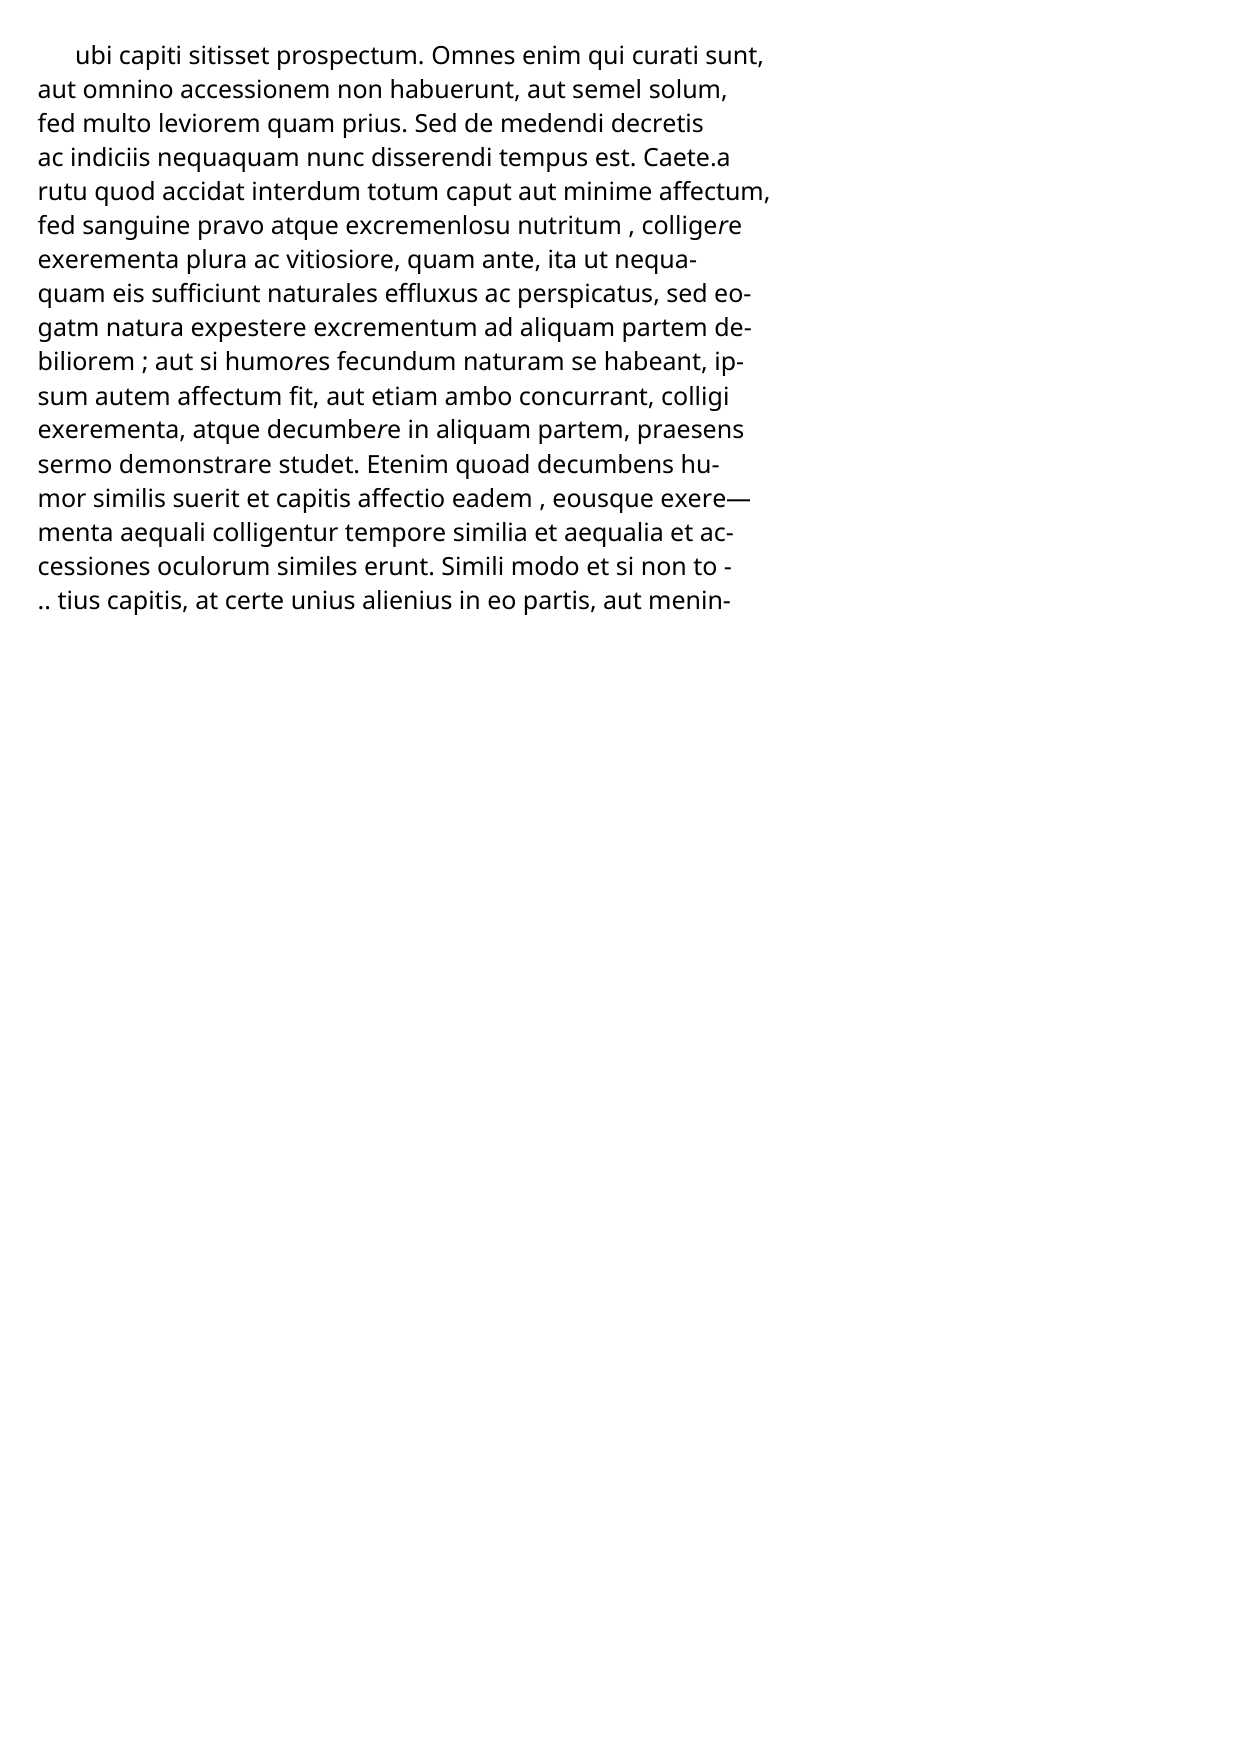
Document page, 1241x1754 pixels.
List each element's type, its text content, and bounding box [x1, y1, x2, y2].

text ubi capiti sitisset prospectum. Omnes enim qui curati sunt, aut omnino accessionem non habuerunt, aut semel solum, fed multo leviorem quam prius. Sed de medendi decretis ac indiciis nequaquam nunc disserendi tempus est. Caete.a rutu quod accidat interdum totum caput aut minime affectum, fed sanguine pravo atque excremenlosu nutritum , colligere exerementa plura ac vitiosiore, quam ante, ita ut nequa- quam eis sufficiunt naturales effluxus ac perspicatus, sed eo- gatm natura expestere excrementum ad aliquam partem de- biliorem ; aut si humores fecundum naturam se habeant, ip- sum autem affectum fit, aut etiam ambo concurrant, colligi exerementa, atque decumbere in aliquam partem, praesens sermo demonstrare studet. Etenim quoad decumbens hu- mor similis suerit et capitis affectio eadem , eousque exere— menta aequali colligentur tempore similia et aequalia et ac- cessiones oculorum similes erunt. Simili modo et si non to - .. tius capitis, at certe unius alienius in eo partis, aut menin- [37, 37, 1203, 617]
